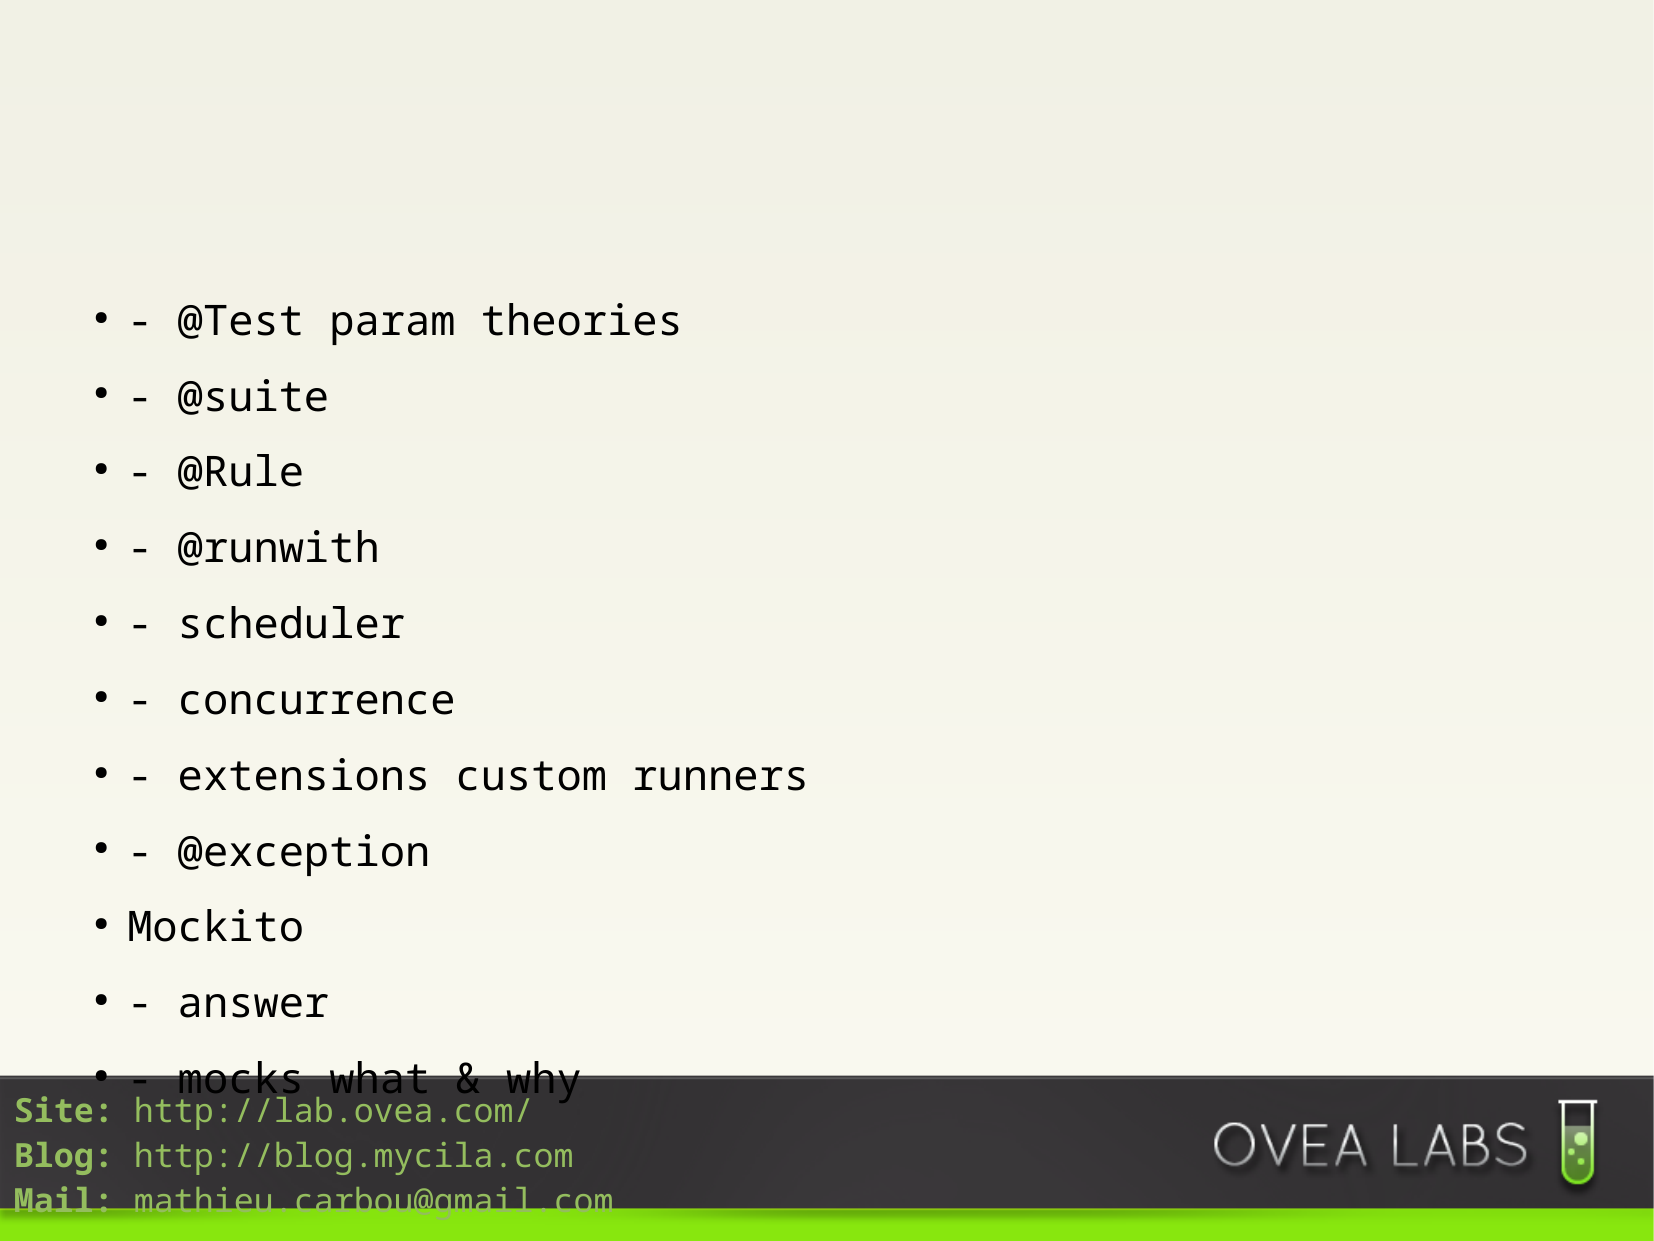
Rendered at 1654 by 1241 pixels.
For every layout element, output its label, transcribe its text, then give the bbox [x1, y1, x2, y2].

picture [0, 0, 1654, 1241]
list - @Test param theories - @suite - @Rule - @runwith - scheduler - concurrence - extensions custom runners - @exception Mockito - answer - mocks what & why [82, 290, 1571, 1109]
